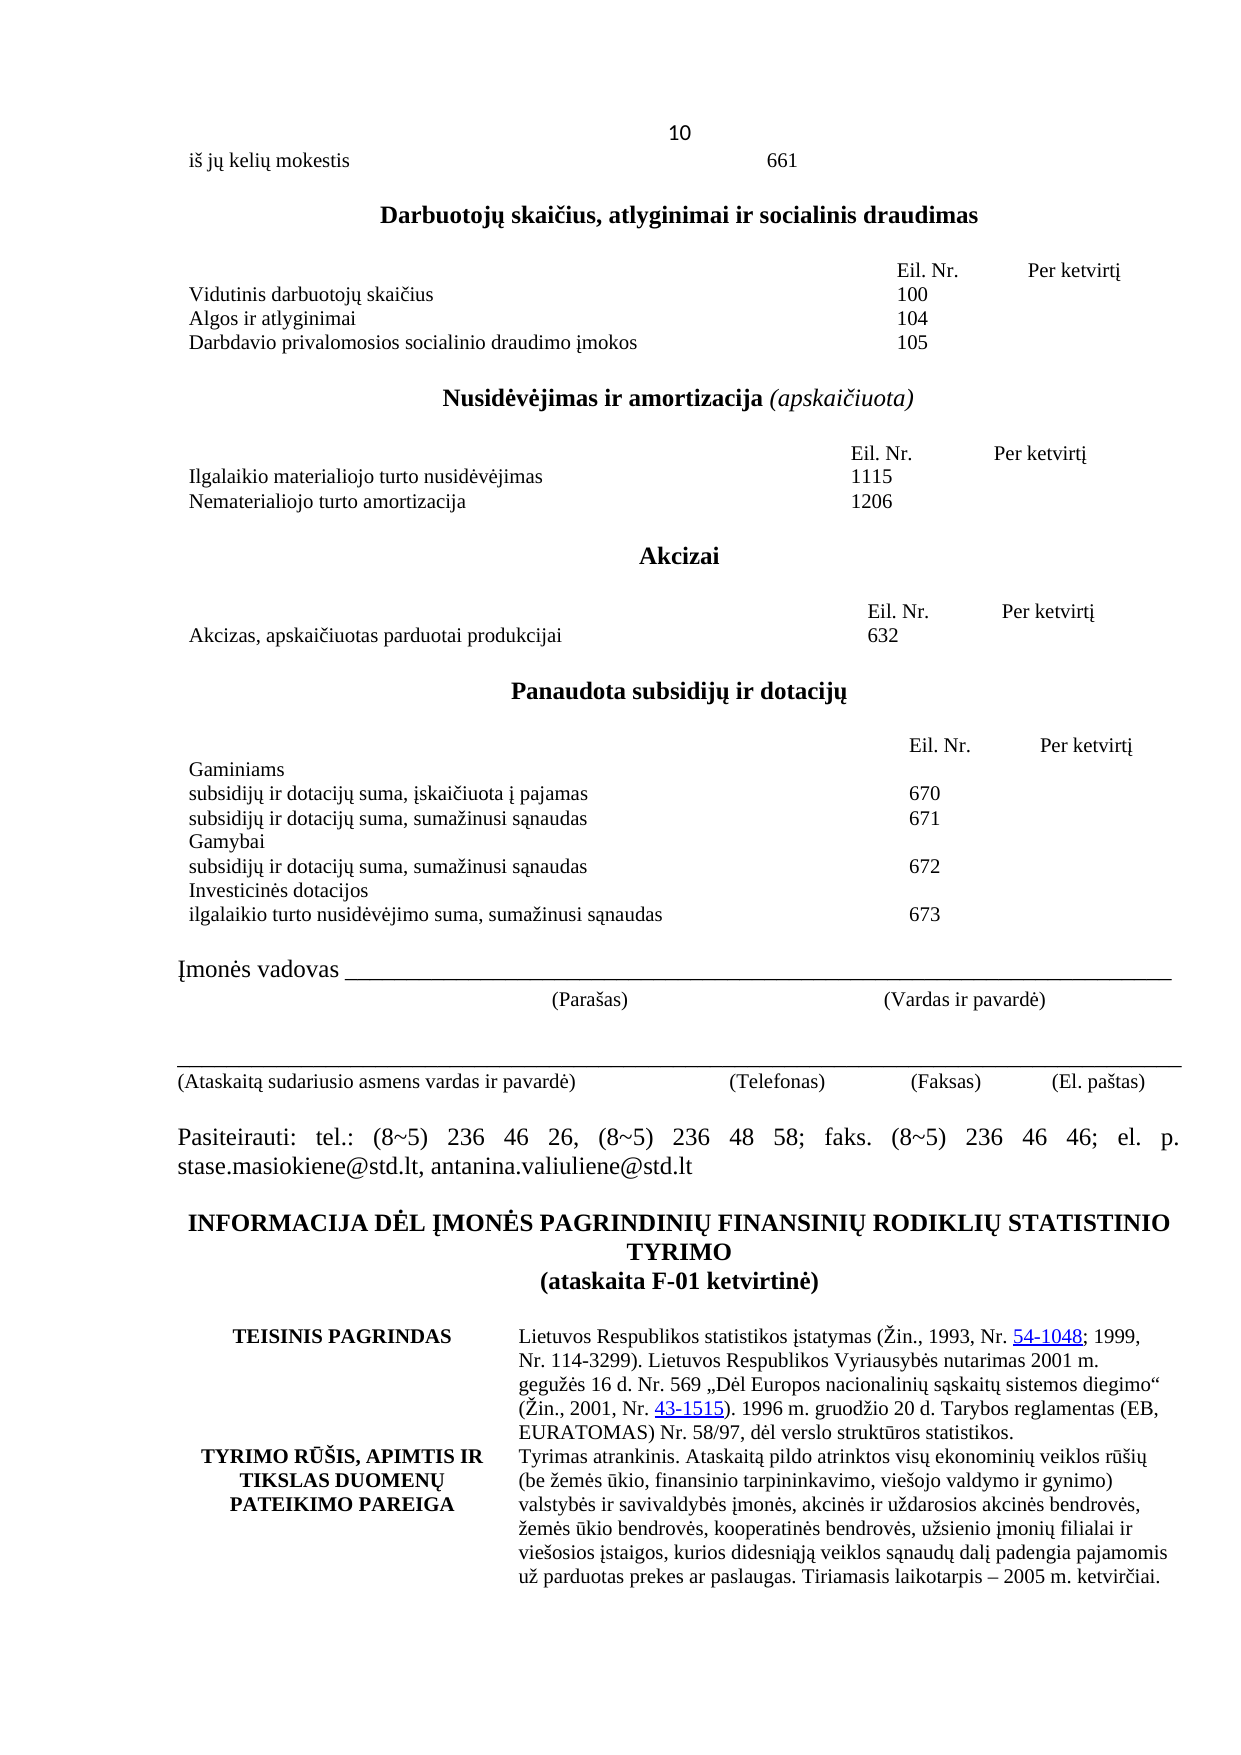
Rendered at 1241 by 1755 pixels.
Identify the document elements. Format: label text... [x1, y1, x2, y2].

table_cell Ilgalaikio materialiojo turto nusidėvėjimas [177, 465, 839, 488]
table_header Per ketvirtį [1029, 733, 1181, 757]
table_cell 104 [885, 306, 1016, 330]
text INFORMACIJA DĖL ĮMONĖS PAGRINDINIŲ FINANSINIŲ RODIKLIŲ STATISTINIO TYRIMO [177, 1208, 1181, 1266]
table_cell [983, 465, 1181, 488]
text (Parašas) (Vardas ir pavardė) [177, 983, 1181, 1012]
table_cell iš jų kelių mokestis [177, 148, 755, 172]
table_cell 671 [898, 805, 1028, 829]
table_cell subsidijų ir dotacijų suma, įskaičiuota į pajamas [177, 781, 898, 805]
table_cell 1206 [839, 489, 982, 513]
table_cell 661 [755, 148, 931, 172]
table_cell TYRIMO RŪŠIS, APIMTIS IR TIKSLAS DUOMENŲ PATEIKIMO PAREIGA [177, 1444, 507, 1588]
text Nusidėvėjimas ir amortizacija (apskaičiuota) [177, 383, 1181, 412]
table_cell Tyrimas atrankinis. Ataskaitą pildo atrinktos visų ekonominių veiklos rūšių (be žemės ūkio, finansinio tarpininkavimo, viešojo valdymo ir gynimo) valstybės ir savivaldybės įmonės, akcinės ir uždarosios akcinės bendrovės, žemės ūkio bendrovės, kooperatinės bendrovės, užsienio įmonių filialai ir viešosios įstaigos, kurios didesniąją veiklos sąnaudų dalį padengia pajamomis už parduotas prekes ar paslaugas. Tiriamasis laikotarpis – 2005 m. ketvirčiai. [507, 1444, 1181, 1588]
text Panaudota subsidijų ir dotacijų [177, 676, 1181, 704]
text Darbuotojų skaičius, atlyginimai ir socialinis draudimas [177, 200, 1181, 229]
text (Ataskaitą sudariusio asmens vardas ir pavardė) (Telefonas) (Faksas) (El. paštas) [177, 1069, 1181, 1093]
table_header [177, 258, 885, 282]
table_cell 673 [898, 902, 1028, 926]
table_header [177, 599, 856, 623]
table_cell subsidijų ir dotacijų suma, sumažinusi sąnaudas [177, 854, 898, 878]
table_cell 100 [885, 282, 1016, 306]
table_cell Akcizas, apskaičiuotas parduotai produkcijai [177, 623, 856, 647]
table_cell 1115 [839, 465, 982, 488]
table_cell [1029, 805, 1181, 829]
table_cell ilgalaikio turto nusidėvėjimo suma, sumažinusi sąnaudas [177, 902, 898, 926]
table_header Per ketvirtį [983, 440, 1181, 464]
table_cell Algos ir atlyginimai [177, 306, 885, 330]
table_cell Vidutinis darbuotojų skaičius [177, 282, 885, 306]
text Akcizai [177, 541, 1181, 570]
table_cell 105 [885, 330, 1016, 354]
table_cell [990, 623, 1181, 647]
table_cell [931, 148, 1181, 172]
table_cell 672 [898, 854, 1028, 878]
table_header [177, 733, 898, 757]
table_cell 632 [856, 623, 990, 647]
table_header Per ketvirtį [1016, 258, 1181, 282]
table_header Eil. Nr. [839, 440, 982, 464]
text Įmonės vadovas [177, 954, 1181, 983]
table_header TEISINIS PAGRINDAS [177, 1324, 507, 1444]
table_header Eil. Nr. [856, 599, 990, 623]
table_cell [1029, 854, 1181, 878]
table_header Lietuvos Respublikos statistikos įstatymas (Žin., 1993, Nr. 54-1048; 1999, Nr. 114-3299). Lietuvos Respublikos Vyriausybės nutarimas 2001 m. gegužės 16 d. Nr. 569 „Dėl Europos nacionalinių sąskaitų sistemos diegimo“ (Žin., 2001, Nr. 43-1515). 1996 m. gruodžio 20 d. Tarybos reglamentas (EB, EURATOMAS) Nr. 58/97, dėl verslo struktūros statistikos. [507, 1324, 1181, 1444]
table_cell Gaminiams [177, 757, 1181, 781]
table_cell [1029, 781, 1181, 805]
table_cell [1016, 306, 1181, 330]
table_cell [1029, 902, 1181, 926]
text Pasiteirauti: tel.: (8~5) 236 46 26, (8~5) 236 48 58; faks. (8~5) 236 46 46; el. p. stase.masiokiene@std.lt, antanina.valiuliene@std.lt [177, 1122, 1181, 1180]
table_cell [983, 489, 1181, 513]
table_header [177, 440, 839, 464]
table_cell Darbdavio privalomosios socialinio draudimo įmokos [177, 330, 885, 354]
text (ataskaita F-01 ketvirtinė) [177, 1266, 1181, 1295]
table_header Eil. Nr. [885, 258, 1016, 282]
table_cell Gamybai [177, 830, 1181, 853]
table_cell subsidijų ir dotacijų suma, sumažinusi sąnaudas [177, 805, 898, 829]
table_cell Investicinės dotacijos [177, 878, 1181, 902]
table_cell [1016, 282, 1181, 306]
table_cell 670 [898, 781, 1028, 805]
table_cell Nematerialiojo turto amortizacija [177, 489, 839, 513]
table_header Per ketvirtį [990, 599, 1181, 623]
table_cell [1016, 330, 1181, 354]
table_header Eil. Nr. [898, 733, 1028, 757]
